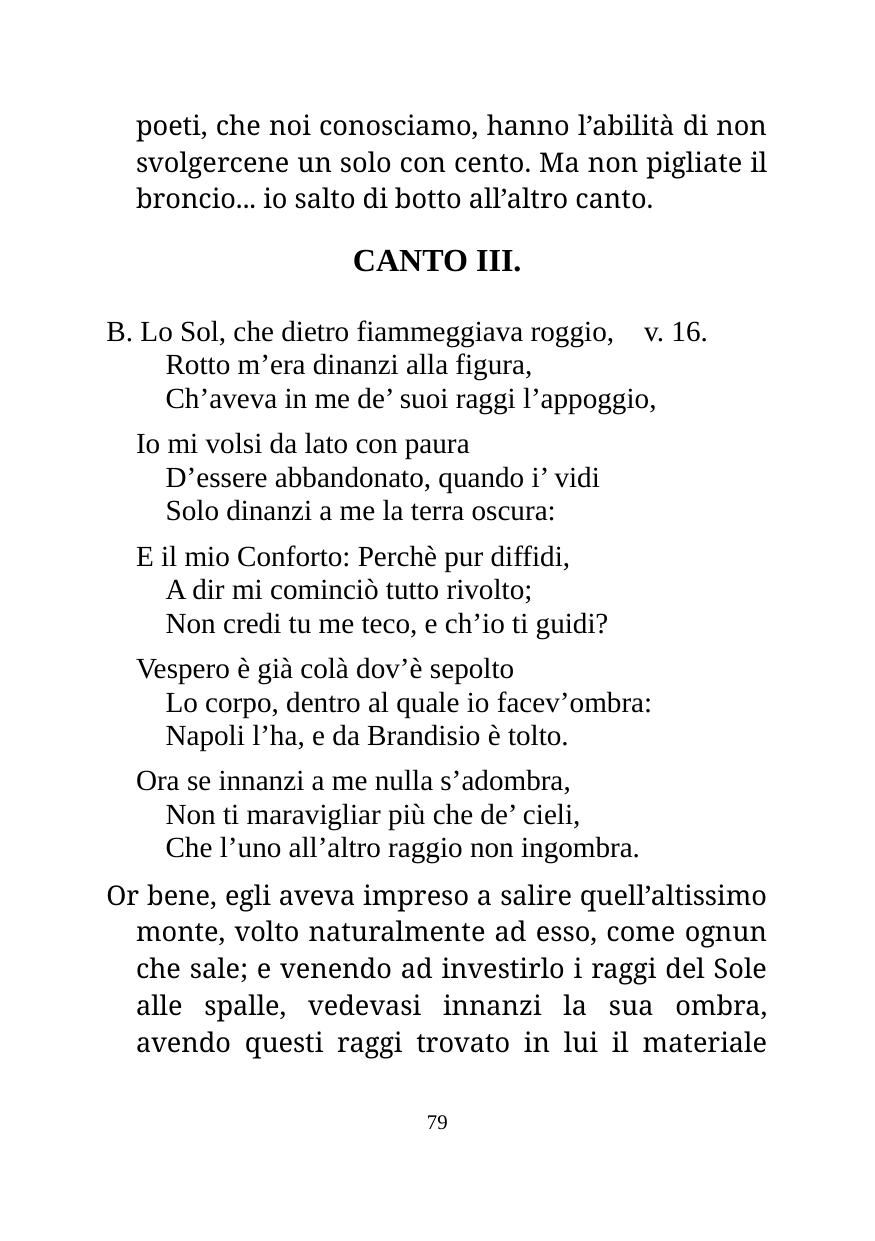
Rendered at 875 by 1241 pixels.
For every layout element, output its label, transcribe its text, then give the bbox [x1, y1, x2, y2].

text Ora se innanzi a me nulla s’adombra, Non ti maravigliar più che de’ cieli, Che l’uno all’altro raggio non ingombra. [136, 763, 709, 864]
text Or bene, egli aveva impreso a salire quell’altissimo monte, volto naturalmente ad esso, come ognun che sale; e venendo ad investirlo i raggi del Sole alle spalle, vedevasi innanzi la sua ombra, avendo questi raggi trovato in lui il materiale [106, 876, 768, 1060]
text poeti, che noi conosciamo, hanno l’abilità di non svolgercene un solo con cento. Ma non pigliate il broncio... io salto di botto all’altro canto. [106, 106, 768, 217]
text Io mi volsi da lato con paura D’essere abbandonato, quando i’ vidi Solo dinanzi a me la terra oscura: [136, 426, 709, 527]
text E il mio Conforto: Perchè pur diffidi, A dir mi cominciò tutto rivolto; Non credi tu me teco, e ch’io ti guidi? [136, 539, 709, 639]
subtitle CANTO III. [106, 242, 768, 278]
text B. Lo Sol, che dietro fiammeggiava roggio, v. 16. Rotto m’era dinanzi alla figura, Ch’aveva in me de’ suoi raggi l’appoggio, [106, 314, 709, 414]
text Vespero è già colà dov’è sepolto Lo corpo, dentro al quale io facev’ombra: Napoli l’ha, e da Brandisio è tolto. [136, 651, 709, 752]
